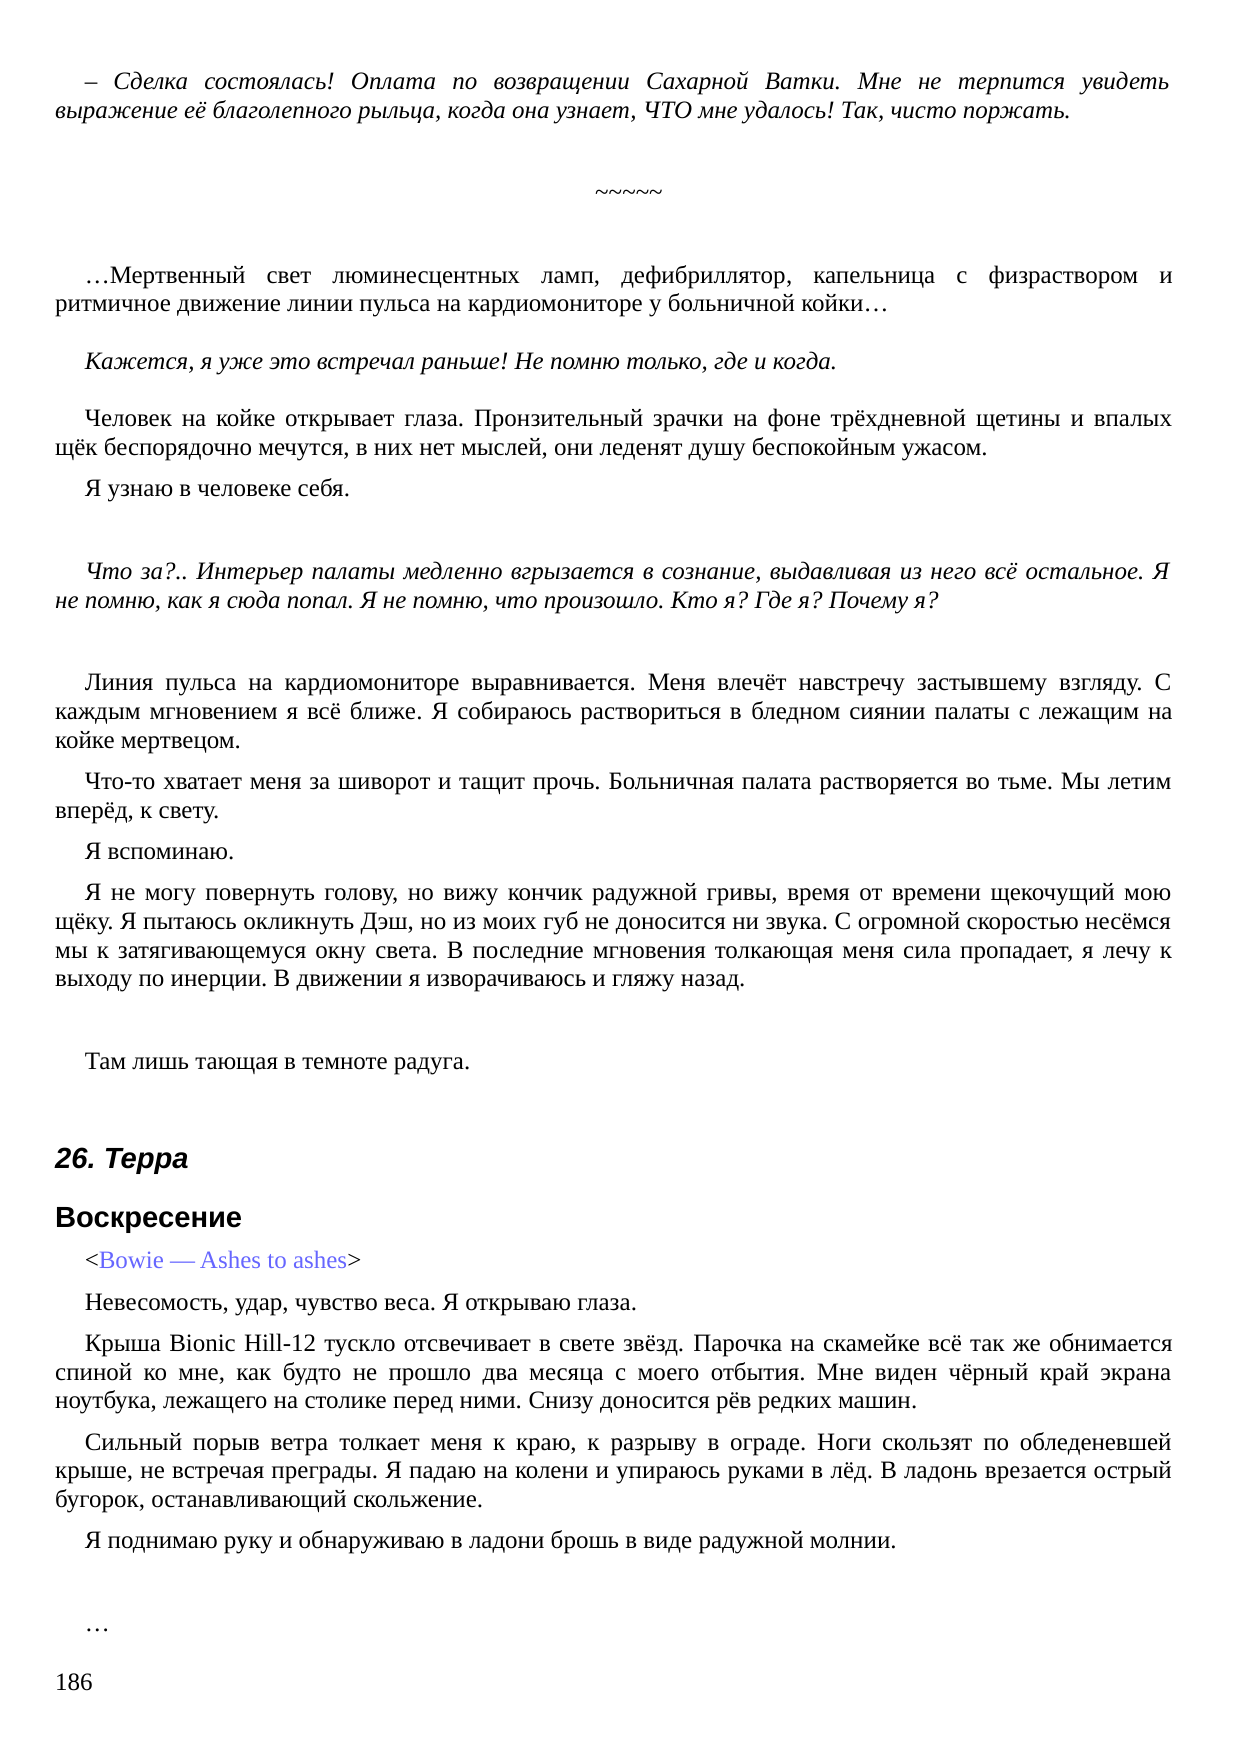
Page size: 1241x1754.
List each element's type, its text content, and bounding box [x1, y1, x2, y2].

text …Мертвенный свет люминесцентных ламп, дефибриллятор, капельница с физраствором и ритмичное движение линии пульса на кардиомониторе у больничной койки… [55, 260, 1173, 317]
text – Сделка состоялась! Оплата по возвращении Сахарной Ватки. Мне не терпится увидеть выражение её благолепного рыльца, когда она узнает, ЧТО мне удалось! Так, чисто поржать. [55, 66, 1173, 123]
subtitle Воскресение [55, 1199, 1173, 1233]
text Крыша Bionic Hill-12 тускло отсвечивает в свете звёзд. Парочка на скамейке всё так же обнимается спиной ко мне, как будто не прошло два месяца с моего отбытия. Мне виден чёрный край экрана ноутбука, лежащего на столике перед ними. Снизу доносится рёв редких машин. [55, 1328, 1173, 1414]
text Я поднимаю руку и обнаруживаю в ладони брошь в виде радужной молнии. [55, 1526, 1173, 1554]
text Линия пульса на кардиомониторе выравнивается. Меня влечёт навстречу застывшему взгляду. С каждым мгновением я всё ближе. Я собираюсь раствориться в бледном сиянии палаты с лежащим на койке мертвецом. [55, 667, 1173, 753]
text Там лишь тающая в темноте радуга. [55, 1046, 1173, 1075]
text Сильный порыв ветра толкает меня к краю, к разрыву в ограде. Ноги скользят по обледеневшей крыше, не встречая преграды. Я падаю на колени и упираюсь руками в лёд. В ладонь врезается острый бугорок, останавливающий скольжение. [55, 1427, 1173, 1513]
text Человек на койке открывает глаза. Пронзительный зрачки на фоне трёхдневной щетины и впалых щёк беспорядочно мечутся, в них нет мыслей, они леденят душу беспокойным ужасом. [55, 403, 1173, 461]
text … [55, 1608, 1173, 1637]
text Я вспоминаю. [55, 836, 1173, 865]
text Что за?.. Интерьер палаты медленно вгрызается в сознание, выдавливая из него всё остальное. Я не помню, как я сюда попал. Я не помню, что произошло. Кто я? Где я? Почему я? [55, 556, 1173, 613]
text ~~~~~ [55, 177, 1173, 206]
text Невесомость, удар, чувство веса. Я открываю глаза. [55, 1287, 1173, 1316]
text <Bowie — Ashes to ashes> [55, 1246, 1173, 1274]
text Что-то хватает меня за шиворот и тащит прочь. Больничная палата растворяется во тьме. Мы летим вперёд, к свету. [55, 766, 1173, 823]
text Я узнаю в человеке себя. [55, 473, 1173, 502]
text Я не могу повернуть голову, но вижу кончик радужной гривы, время от времени щекочущий мою щёку. Я пытаюсь окликнуть Дэш, но из моих губ не доносится ни звука. С огромной скоростью несёмся мы к затягивающемуся окну света. В последние мгновения толкающая меня сила пропадает, я лечу к выходу по инерции. В движении я изворачиваюсь и гляжу назад. [55, 877, 1173, 992]
text Кажется, я уже это встречал раньше! Не помню только, где и когда. [55, 346, 1173, 375]
subtitle 26. Терра [55, 1141, 1173, 1174]
